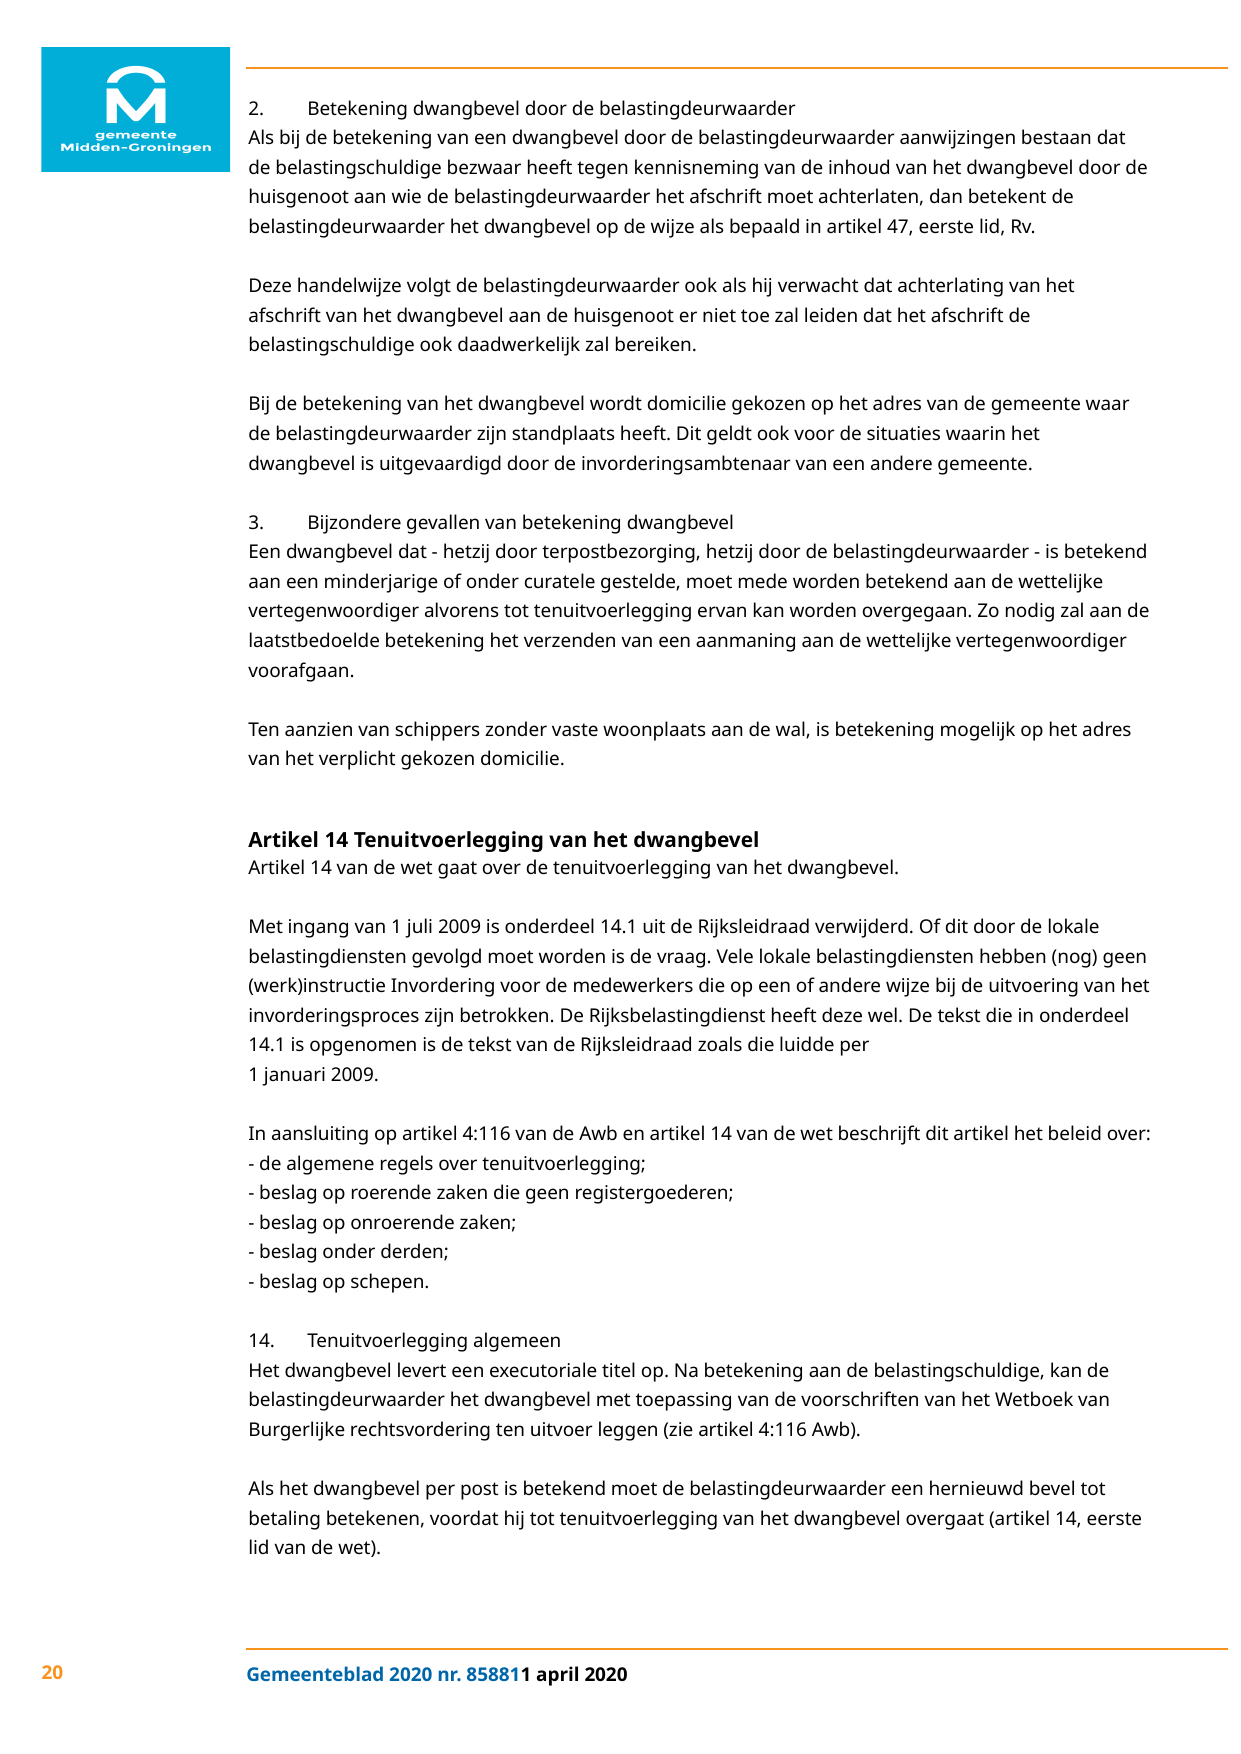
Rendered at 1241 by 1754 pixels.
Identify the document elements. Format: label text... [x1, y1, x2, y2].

text Met ingang van 1 juli 2009 is onderdeel 14.1 uit de Rijksleidraad verwijderd. Of dit door de lokale belastingdiensten gevolgd moet worden is de vraag. Vele lokale belastingdiensten hebben (nog) geen (werk)instructie Invordering voor de medewerkers die op een of andere wijze bij de uitvoering van het invorderingsproces zijn betrokken. De Rijksbelastingdienst heeft deze wel. De tekst die in onderdeel 14.1 is opgenomen is de tekst van de Rijksleidraad zoals die luidde per [248, 913, 1152, 1057]
text - beslag op onroerende zaken; [248, 1209, 1152, 1235]
picture [108, 66, 164, 82]
text 1 januari 2009. [248, 1061, 1152, 1087]
text Ten aanzien van schippers zonder vaste woonplaats aan de wal, is betekening mogelijk op het adres van het verplicht gekozen domicilie. [248, 716, 1152, 771]
text Het dwangbevel levert een executoriale titel op. Na betekening aan de belastingschuldige, kan de belastingdeurwaarder het dwangbevel met toepassing van de voorschriften van het Wetboek van Burgerlijke rechtsvordering ten uitvoer leggen (zie artikel 4:116 Awb). [248, 1357, 1152, 1442]
list Bijzondere gevallen van betekening dwangbevel [248, 509, 1152, 535]
text Een dwangbevel dat - hetzij door terpostbezorging, hetzij door de belastingdeurwaarder - is betekend aan een minderjarige of onder curatele gestelde, moet mede worden betekend aan de wettelijke vertegenwoordiger alvorens tot tenuitvoerlegging ervan kan worden overgegaan. Zo nodig zal aan de laatstbedoelde betekening het verzenden van een aanmaning aan de wettelijke vertegenwoordiger voorafgaan. [248, 538, 1152, 683]
text - beslag onder derden; [248, 1239, 1152, 1264]
text - beslag op roerende zaken die geen registergoederen; [248, 1179, 1152, 1205]
text In aansluiting op artikel 4:116 van de Awb en artikel 14 van de wet beschrijft dit artikel het beleid over: [248, 1120, 1152, 1146]
list Tenuitvoerlegging algemeen [248, 1327, 1152, 1353]
picture [107, 89, 165, 122]
text Als bij de betekening van een dwangbevel door de belastingdeurwaarder aanwijzingen bestaan dat de belastingschuldige bezwaar heeft tegen kennisneming van de inhoud van het dwangbevel door de huisgenoot aan wie de belastingdeurwaarder het afschrift moet achterlaten, dan betekent de belastingdeurwaarder het dwangbevel op de wijze als bepaald in artikel 47, eerste lid, Rv. [248, 124, 1152, 239]
text - de algemene regels over tenuitvoerlegging; [248, 1150, 1152, 1176]
list Betekening dwangbevel door de belastingdeurwaarder [248, 95, 1152, 121]
text Deze handelwijze volgt de belastingdeurwaarder ook als hij verwacht dat achterlating van het afschrift van het dwangbevel aan de huisgenoot er niet toe zal leiden dat het afschrift de belastingschuldige ook daadwerkelijk zal bereiken. [248, 272, 1152, 357]
picture [184, 146, 190, 153]
text Als het dwangbevel per post is betekend moet de belastingdeurwaarder een hernieuwd bevel tot betaling betekenen, voordat hij tot tenuitvoerlegging van het dwangbevel overgaat (artikel 14, eerste lid van de wet). [248, 1475, 1152, 1560]
text Artikel 14 Tenuitvoerlegging van het dwangbevel [248, 826, 1152, 854]
text Bij de betekening van het dwangbevel wordt domicilie gekozen op het adres van de gemeente waar de belastingdeurwaarder zijn standplaats heeft. Dit geldt ook voor de situaties waarin het dwangbevel is uitgevaardigd door de invorderingsambtenaar van een andere gemeente. [248, 391, 1152, 476]
text - beslag op schepen. [248, 1268, 1152, 1294]
text Artikel 14 van de wet gaat over de tenuitvoerlegging van het dwangbevel. [248, 854, 1152, 880]
